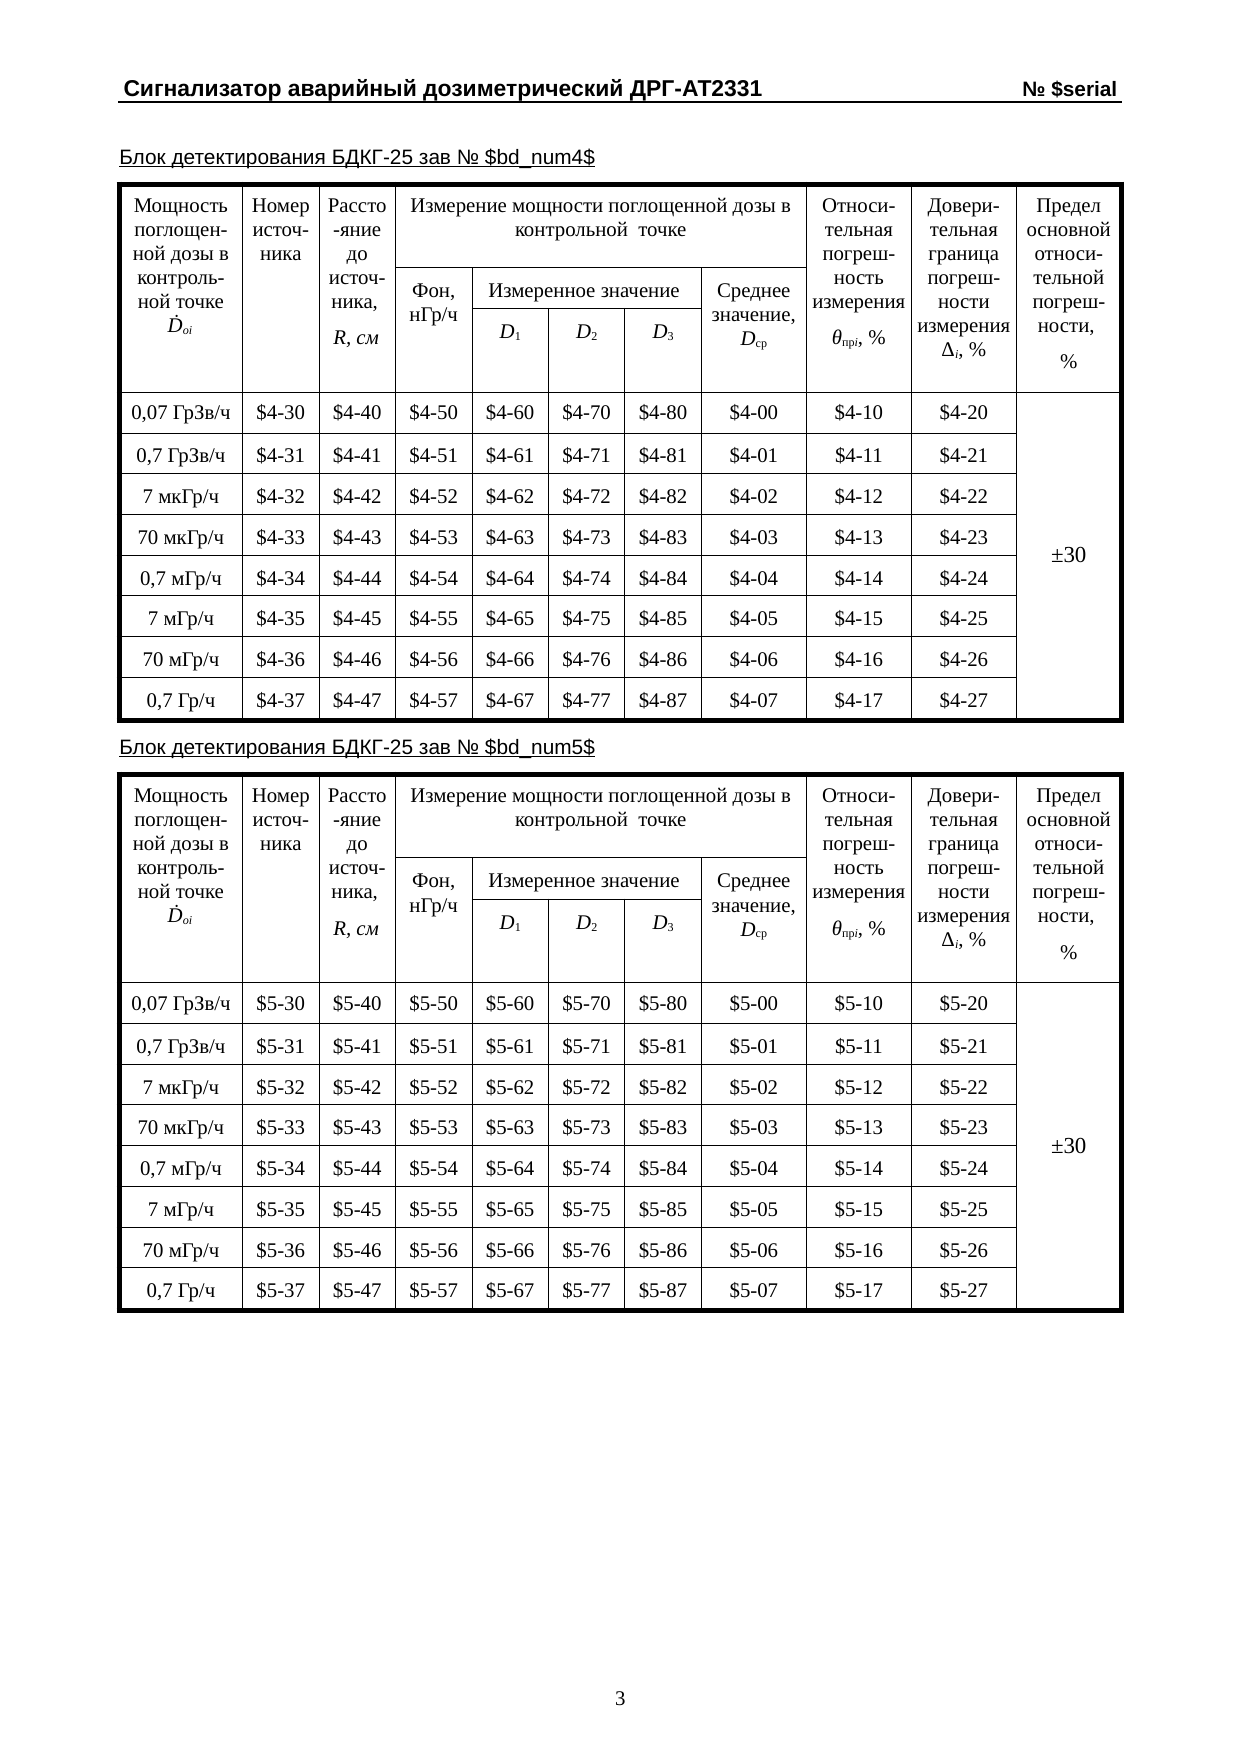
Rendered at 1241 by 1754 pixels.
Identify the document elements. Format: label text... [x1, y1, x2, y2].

table_cell $5-07 [702, 1268, 806, 1308]
table_cell $5-44 [320, 1146, 395, 1186]
table_cell $5-40 [320, 983, 395, 1023]
table_cell $5-46 [320, 1228, 395, 1267]
table_cell $5-13 [807, 1105, 911, 1145]
table_cell $4-77 [549, 678, 624, 717]
table_cell Среднее значение, Dср [702, 268, 806, 392]
table_cell 0,7 Гр/ч [122, 1268, 242, 1308]
table_cell $5-31 [243, 1024, 319, 1064]
table_cell D3 [625, 309, 701, 392]
table_cell $5-04 [702, 1146, 806, 1186]
table_cell $4-36 [243, 637, 319, 677]
table_cell $5-84 [625, 1146, 701, 1186]
table_cell $4-34 [243, 556, 319, 595]
table_cell $5-30 [243, 983, 319, 1023]
table_cell $5-63 [473, 1105, 548, 1145]
table_cell $5-70 [549, 983, 624, 1023]
table_cell $5-24 [912, 1146, 1016, 1186]
table_cell $4-46 [320, 637, 395, 677]
table_cell $4-40 [320, 393, 395, 432]
table_cell $4-72 [549, 474, 624, 514]
table_cell 70 мГр/ч [122, 1228, 242, 1267]
table_cell $5-36 [243, 1228, 319, 1267]
table_cell $4-64 [473, 556, 548, 595]
table_cell Измеренное значение [473, 268, 701, 308]
table_cell $5-02 [702, 1065, 806, 1104]
table_cell $4-47 [320, 678, 395, 717]
table_cell Мощность поглощен-ной дозы в контроль-ной точке Ḋoi [122, 187, 242, 392]
table_cell $5-37 [243, 1268, 319, 1308]
table_cell Рассто-яние до источ-ника, R, см [320, 777, 395, 982]
table_cell Измеренное значение [473, 858, 701, 898]
table_cell $4-12 [807, 474, 911, 514]
table_cell $4-70 [549, 393, 624, 432]
table_cell $4-17 [807, 678, 911, 717]
table_cell $5-17 [807, 1268, 911, 1308]
table_cell $5-61 [473, 1024, 548, 1064]
table_cell $5-53 [396, 1105, 472, 1145]
table_cell ±30 [1017, 393, 1119, 717]
table_cell $5-81 [625, 1024, 701, 1064]
table_cell $4-83 [625, 515, 701, 554]
table_cell $4-15 [807, 596, 911, 636]
table_cell 70 мкГр/ч [122, 1105, 242, 1145]
table_cell 0,07 ГрЗв/ч [122, 393, 242, 432]
table_cell $5-87 [625, 1268, 701, 1308]
table_cell $4-31 [243, 434, 319, 473]
table_cell $4-50 [396, 393, 472, 432]
table_cell $4-61 [473, 434, 548, 473]
table_cell $5-10 [807, 983, 911, 1023]
table_cell $4-02 [702, 474, 806, 514]
table_cell $4-80 [625, 393, 701, 432]
table_cell $5-57 [396, 1268, 472, 1308]
table_cell $5-33 [243, 1105, 319, 1145]
table_cell $5-25 [912, 1187, 1016, 1227]
table_cell 0,7 ГрЗв/ч [122, 1024, 242, 1064]
table_cell 0,7 ГрЗв/ч [122, 434, 242, 473]
table_cell $4-62 [473, 474, 548, 514]
table_cell $5-74 [549, 1146, 624, 1186]
table_cell $4-55 [396, 596, 472, 636]
table_cell D1 [473, 309, 548, 392]
table_cell $4-16 [807, 637, 911, 677]
table_cell $4-67 [473, 678, 548, 717]
table_cell D3 [625, 900, 701, 982]
table_cell ±30 [1017, 983, 1119, 1308]
table_cell $4-65 [473, 596, 548, 636]
table_cell $5-55 [396, 1187, 472, 1227]
table_cell $4-20 [912, 393, 1016, 432]
table_cell $5-35 [243, 1187, 319, 1227]
table_cell Мощность поглощен-ной дозы в контроль-ной точке Ḋoi [122, 777, 242, 982]
table_cell $4-22 [912, 474, 1016, 514]
table_cell $5-34 [243, 1146, 319, 1186]
table_cell $4-14 [807, 556, 911, 595]
table_cell Номер источ-ника [243, 187, 319, 392]
table_cell $4-24 [912, 556, 1016, 595]
table_cell 0,7 Гр/ч [122, 678, 242, 717]
table_cell Относи-тельная погреш-ность измерения θпрi, % [807, 187, 911, 392]
table_cell $4-81 [625, 434, 701, 473]
table_cell $5-03 [702, 1105, 806, 1145]
table_cell Предел основной относи-тельной погреш-ности, % [1017, 777, 1119, 982]
table_cell $5-20 [912, 983, 1016, 1023]
table_cell $5-75 [549, 1187, 624, 1227]
table_cell Среднее значение, Dср [702, 858, 806, 982]
table_cell $4-32 [243, 474, 319, 514]
table_cell $4-85 [625, 596, 701, 636]
table_cell $5-76 [549, 1228, 624, 1267]
table_cell $4-52 [396, 474, 472, 514]
table_cell 7 мГр/ч [122, 596, 242, 636]
table_cell $4-45 [320, 596, 395, 636]
table_cell $5-11 [807, 1024, 911, 1064]
table_cell Фон, нГр/ч [396, 858, 472, 982]
table_cell 7 мкГр/ч [122, 474, 242, 514]
table_cell $4-26 [912, 637, 1016, 677]
table_cell $5-41 [320, 1024, 395, 1064]
table_cell 0,7 мГр/ч [122, 1146, 242, 1186]
table_cell $4-74 [549, 556, 624, 595]
table_cell $4-33 [243, 515, 319, 554]
table_cell $5-56 [396, 1228, 472, 1267]
table_cell Номер источ-ника [243, 777, 319, 982]
table_cell $5-47 [320, 1268, 395, 1308]
table_cell $4-56 [396, 637, 472, 677]
table_cell $4-06 [702, 637, 806, 677]
table_cell $5-42 [320, 1065, 395, 1104]
table_header Блок детектирования БДКГ-25 зав № $bd_num4$ [119, 133, 1121, 182]
table_cell $5-62 [473, 1065, 548, 1104]
table_cell $5-15 [807, 1187, 911, 1227]
table_cell $5-51 [396, 1024, 472, 1064]
table_cell $5-60 [473, 983, 548, 1023]
table_cell Довери-тельная граница погреш-ности измерения Δi, % [912, 187, 1016, 392]
table_cell D2 [549, 309, 624, 392]
table_cell $5-71 [549, 1024, 624, 1064]
table_cell $4-66 [473, 637, 548, 677]
table_cell $5-83 [625, 1105, 701, 1145]
table_cell $4-75 [549, 596, 624, 636]
table_cell $5-14 [807, 1146, 911, 1186]
table_cell $4-07 [702, 678, 806, 717]
table_cell $5-85 [625, 1187, 701, 1227]
table_cell $5-77 [549, 1268, 624, 1308]
table_cell $4-73 [549, 515, 624, 554]
table_cell $4-86 [625, 637, 701, 677]
table_cell $4-25 [912, 596, 1016, 636]
table_cell Измерение мощности поглощенной дозы в контрольной точке [396, 187, 806, 267]
table_cell 0,07 ГрЗв/ч [122, 983, 242, 1023]
table_cell $4-84 [625, 556, 701, 595]
table_cell $4-35 [243, 596, 319, 636]
table_cell $5-72 [549, 1065, 624, 1104]
table_cell $4-82 [625, 474, 701, 514]
table_header Блок детектирования БДКГ-25 зав № $bd_num5$ [119, 723, 1121, 772]
table_cell $4-87 [625, 678, 701, 717]
table_cell $5-64 [473, 1146, 548, 1186]
table_cell Довери-тельная граница погреш-ности измерения Δi, % [912, 777, 1016, 982]
table_cell $5-66 [473, 1228, 548, 1267]
table_cell $4-10 [807, 393, 911, 432]
table_cell $4-05 [702, 596, 806, 636]
table_cell $5-12 [807, 1065, 911, 1104]
table_cell $4-42 [320, 474, 395, 514]
table_cell $5-05 [702, 1187, 806, 1227]
table_cell $4-41 [320, 434, 395, 473]
table_cell $5-27 [912, 1268, 1016, 1308]
table_cell $4-76 [549, 637, 624, 677]
table_cell $5-82 [625, 1065, 701, 1104]
table_cell $5-22 [912, 1065, 1016, 1104]
table_cell $5-45 [320, 1187, 395, 1227]
table_cell $4-53 [396, 515, 472, 554]
table_cell $4-00 [702, 393, 806, 432]
table_cell $5-86 [625, 1228, 701, 1267]
table_cell $4-54 [396, 556, 472, 595]
table_cell $5-73 [549, 1105, 624, 1145]
table_cell 70 мГр/ч [122, 637, 242, 677]
table_cell $5-43 [320, 1105, 395, 1145]
table_cell $5-16 [807, 1228, 911, 1267]
table_cell $4-04 [702, 556, 806, 595]
table_cell $5-06 [702, 1228, 806, 1267]
table_cell Относи-тельная погреш-ность измерения θпрi, % [807, 777, 911, 982]
table_cell $5-26 [912, 1228, 1016, 1267]
table_cell $5-54 [396, 1146, 472, 1186]
table_cell $4-71 [549, 434, 624, 473]
table_cell Фон, нГр/ч [396, 268, 472, 392]
table_cell D1 [473, 900, 548, 982]
table_cell $5-50 [396, 983, 472, 1023]
table_cell $5-21 [912, 1024, 1016, 1064]
table_cell $4-63 [473, 515, 548, 554]
table_cell $5-65 [473, 1187, 548, 1227]
table_cell $4-43 [320, 515, 395, 554]
table_cell $5-01 [702, 1024, 806, 1064]
table_cell 0,7 мГр/ч [122, 556, 242, 595]
table_cell $5-23 [912, 1105, 1016, 1145]
table_cell $4-37 [243, 678, 319, 717]
table_cell $4-27 [912, 678, 1016, 717]
table_cell $4-51 [396, 434, 472, 473]
table_cell Предел основной относи-тельной погреш-ности, % [1017, 187, 1119, 392]
table_cell $4-44 [320, 556, 395, 595]
table_cell $5-52 [396, 1065, 472, 1104]
table_cell $4-21 [912, 434, 1016, 473]
table_cell $4-11 [807, 434, 911, 473]
table_cell D2 [549, 900, 624, 982]
table_cell $4-30 [243, 393, 319, 432]
table_cell $4-03 [702, 515, 806, 554]
table_cell 7 мкГр/ч [122, 1065, 242, 1104]
table_cell Измерение мощности поглощенной дозы в контрольной точке [396, 777, 806, 857]
table_cell $4-13 [807, 515, 911, 554]
table_cell $5-00 [702, 983, 806, 1023]
table_cell $4-57 [396, 678, 472, 717]
table_cell $5-67 [473, 1268, 548, 1308]
table_cell $5-32 [243, 1065, 319, 1104]
table_cell $4-60 [473, 393, 548, 432]
table_cell $4-01 [702, 434, 806, 473]
table_cell $4-23 [912, 515, 1016, 554]
table_cell 70 мкГр/ч [122, 515, 242, 554]
table_cell 7 мГр/ч [122, 1187, 242, 1227]
table_cell $5-80 [625, 983, 701, 1023]
table_cell Рассто-яние до источ-ника, R, см [320, 187, 395, 392]
